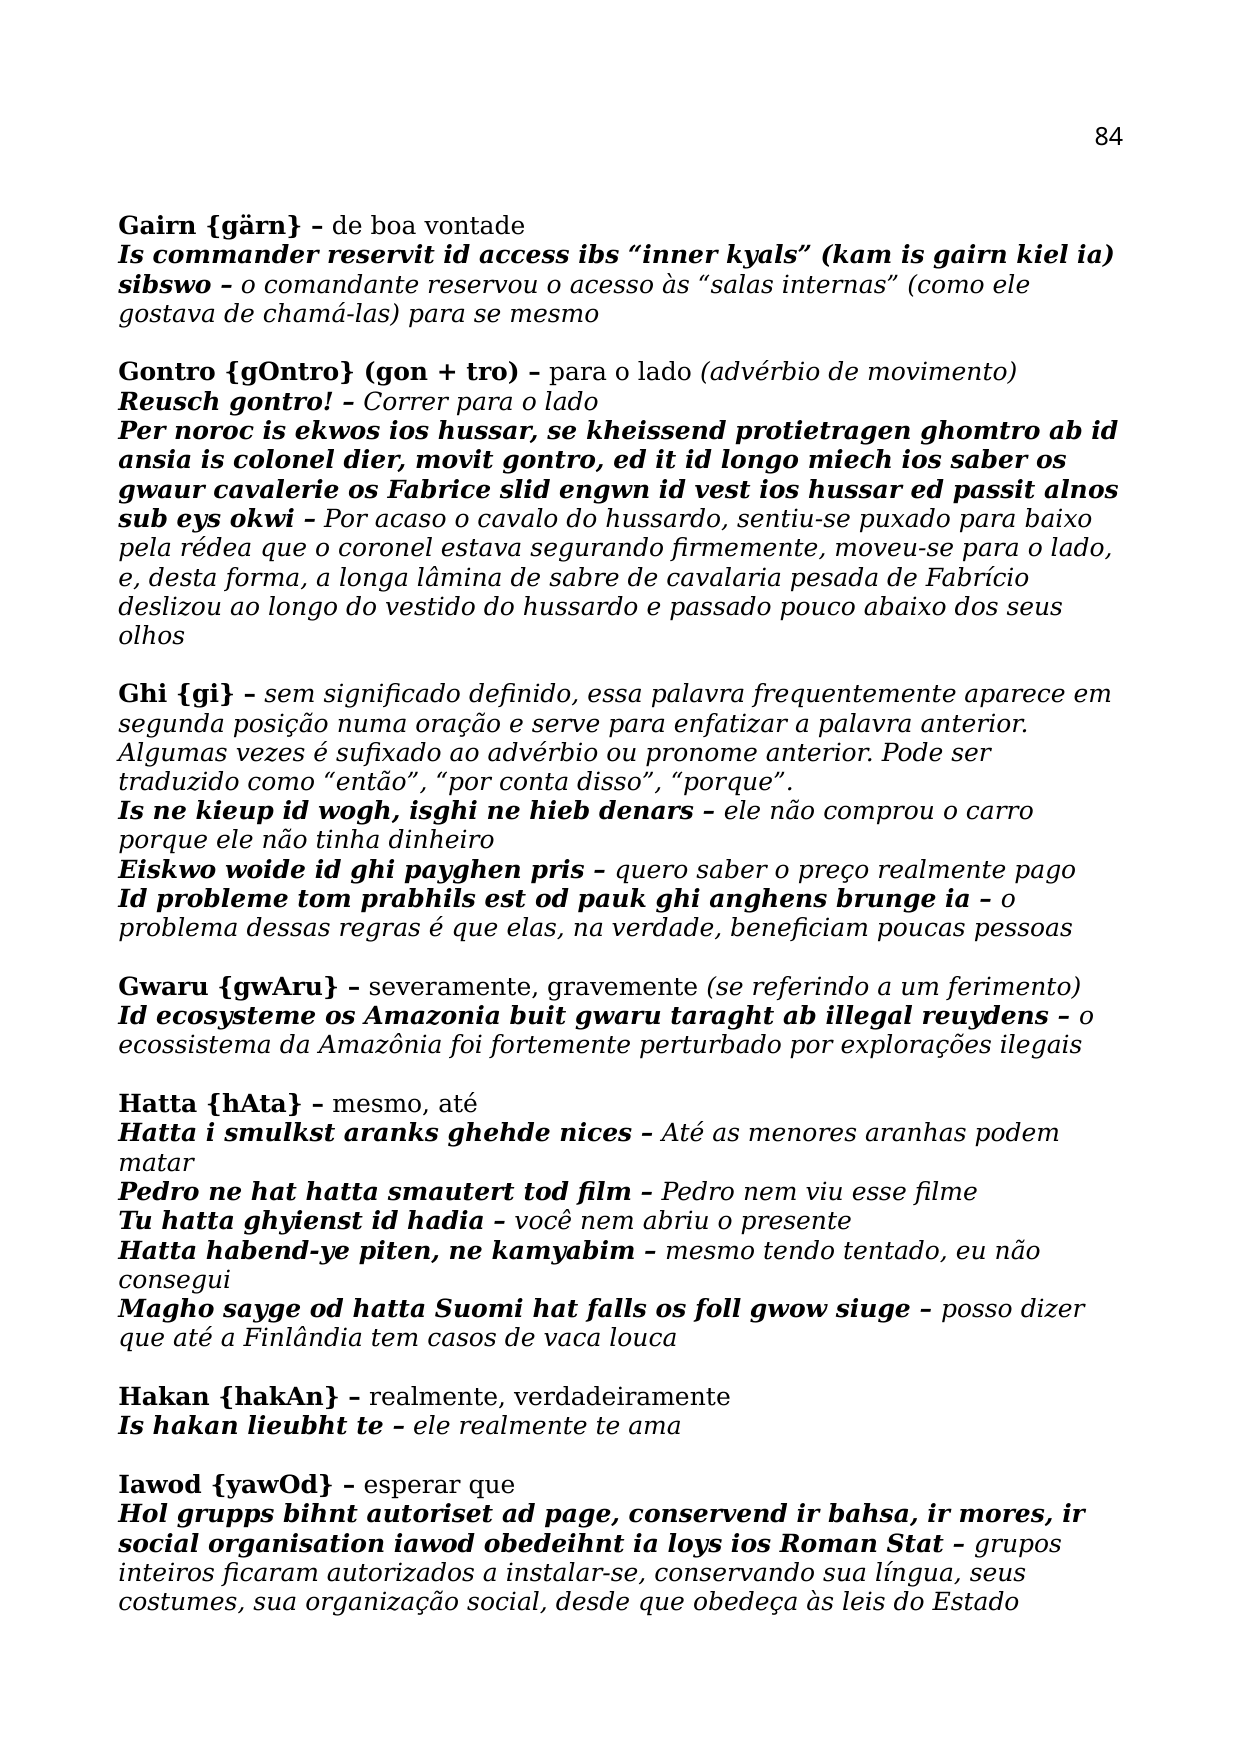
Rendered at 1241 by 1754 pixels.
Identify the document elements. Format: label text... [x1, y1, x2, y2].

text Ghi {gi} – sem significado definido, essa palavra frequentemente aparece em segunda posição numa oração e serve para enfatizar a palavra anterior. Algumas vezes é sufixado ao advérbio ou pronome anterior. Pode ser traduzido como “então”, “por conta disso”, “porque”. [118, 679, 1123, 796]
text Is ne kieup id wogh, isghi ne hieb denars – ele não comprou o carro porque ele não tinha dinheiro [118, 796, 1123, 855]
text Hatta {hAta} – mesmo, até [118, 1089, 1123, 1118]
text Iawod {yawOd} – esperar que [118, 1470, 1123, 1499]
text Eiskwo woide id ghi payghen pris – quero saber o preço realmente pago [118, 855, 1123, 884]
text Magho sayge od hatta Suomi hat falls os foll gwow siuge – posso dizer que até a Finlândia tem casos de vaca louca [118, 1294, 1123, 1353]
text Hakan {hakAn} – realmente, verdadeiramente [118, 1382, 1123, 1411]
text Is commander reservit id access ibs “inner kyals” (kam is gairn kiel ia) sibswo – o comandante reservou o acesso às “salas internas” (como ele gostava de chamá-las) para se mesmo [118, 240, 1123, 328]
text Gairn {gärn} – de boa vontade [118, 211, 1123, 240]
text Is hakan lieubht te – ele realmente te ama [118, 1411, 1123, 1441]
text Gwaru {gwAru} – severamente, gravemente (se referindo a um ferimento) [118, 972, 1123, 1001]
text Pedro ne hat hatta smautert tod film – Pedro nem viu esse filme [118, 1177, 1123, 1206]
text Hatta i smulkst aranks ghehde nices – Até as menores aranhas podem matar [118, 1118, 1123, 1177]
text Gontro {gOntro} (gon + tro) – para o lado (advérbio de movimento) [118, 357, 1123, 387]
text Hatta habend-ye piten, ne kamyabim – mesmo tendo tentado, eu não consegui [118, 1236, 1123, 1294]
text Id probleme tom prabhils est od pauk ghi anghens brunge ia – o problema dessas regras é que elas, na verdade, beneficiam poucas pessoas [118, 884, 1123, 943]
text Hol grupps bihnt autoriset ad page, conservend ir bahsa, ir mores, ir social organisation iawod obedeihnt ia loys ios Roman Stat – grupos inteiros ficaram autorizados a instalar-se, conservando sua língua, seus costumes, sua organização social, desde que obedeça às leis do Estado [118, 1499, 1123, 1616]
text Reusch gontro! – Correr para o lado [118, 387, 1123, 416]
text Id ecosysteme os Amazonia buit gwaru taraght ab illegal reuydens – o ecossistema da Amazônia foi fortemente perturbado por explorações ilegais [118, 1001, 1123, 1060]
text Per noroc is ekwos ios hussar, se kheissend protietragen ghomtro ab id ansia is colonel dier, movit gontro, ed it id longo miech ios saber os gwaur cavalerie os Fabrice slid engwn id vest ios hussar ed passit alnos sub eys okwi – Por acaso o cavalo do hussardo, sentiu-se puxado para baixo pela rédea que o coronel estava segurando firmemente, moveu-se para o lado, e, desta forma, a longa lâmina de sabre de cavalaria pesada de Fabrício deslizou ao longo do vestido do hussardo e passado pouco abaixo dos seus olhos [118, 416, 1123, 650]
text Tu hatta ghyienst id hadia – você nem abriu o presente [118, 1206, 1123, 1236]
